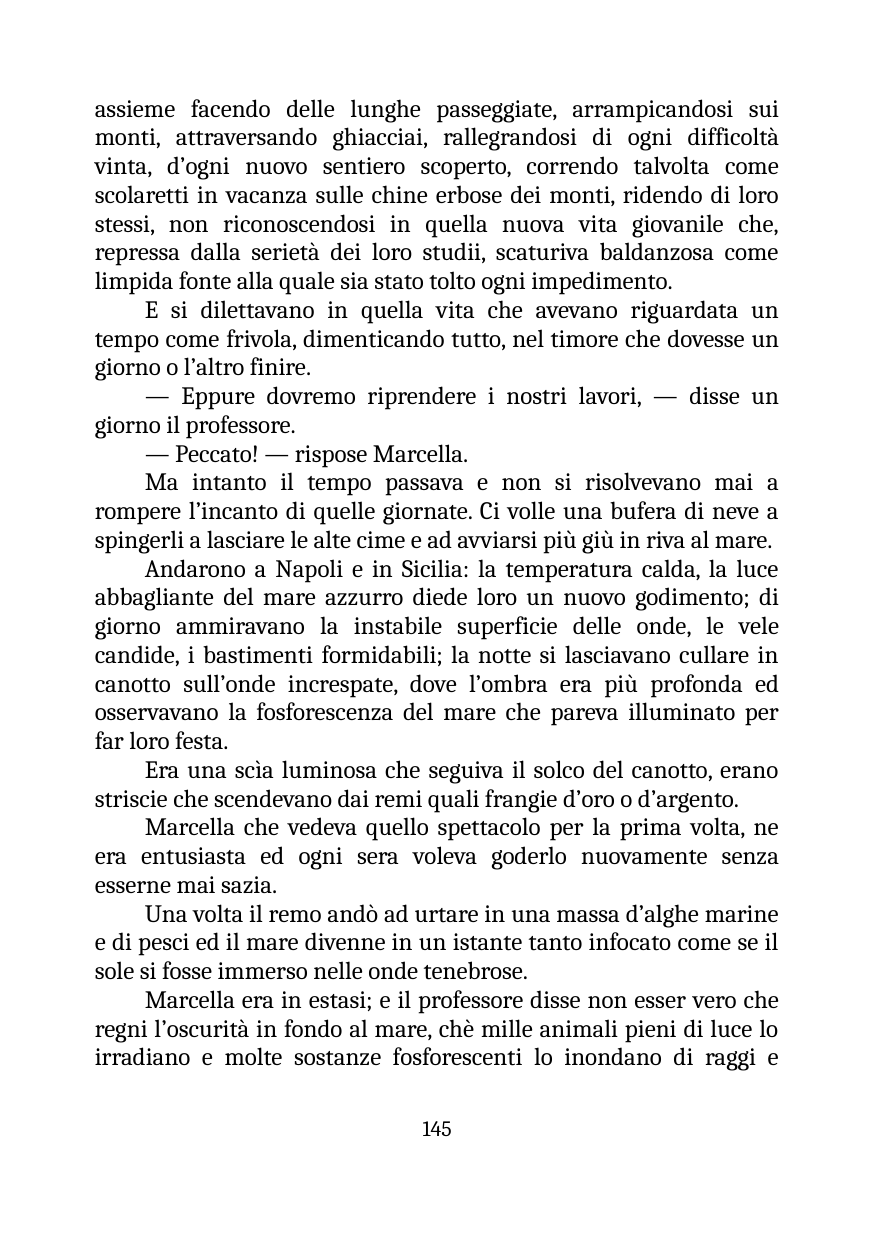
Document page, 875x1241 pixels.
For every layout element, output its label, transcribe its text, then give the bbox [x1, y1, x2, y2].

text Era una scìa luminosa che seguiva il solco del canotto, erano striscie che scendevano dai remi quali frangie d’oro o d’argento. [94, 756, 779, 813]
text Marcella che vedeva quello spettacolo per la prima volta, ne era entusiasta ed ogni sera voleva goderlo nuovamente senza esserne mai sazia. [94, 813, 779, 899]
text assieme facendo delle lunghe passeggiate, arrampicandosi sui monti, attraversando ghiacciai, rallegrandosi di ogni difficoltà vinta, d’ogni nuovo sentiero scoperto, correndo talvolta come scolaretti in vacanza sulle chine erbose dei monti, ridendo di loro stessi, non riconoscendosi in quella nuova vita giovanile che, repressa dalla serietà dei loro studii, scaturiva baldanzosa come limpida fonte alla quale sia stato tolto ogni impedimento. [94, 94, 779, 296]
text Andarono a Napoli e in Sicilia: la temperatura calda, la luce abbagliante del mare azzurro diede loro un nuovo godimento; di giorno ammiravano la instabile superficie delle onde, le vele candide, i bastimenti formidabili; la notte si lasciavano cullare in canotto sull’onde increspate, dove l’ombra era più profonda ed osservavano la fosforescenza del mare che pareva illuminato per far loro festa. [94, 554, 779, 756]
text — Peccato! — rispose Marcella. [94, 439, 779, 468]
text — Eppure dovremo riprendere i nostri lavori, — disse un giorno il professore. [94, 382, 779, 439]
text E si dilettavano in quella vita che avevano riguardata un tempo come frivola, dimenticando tutto, nel timore che dovesse un giorno o l’altro finire. [94, 296, 779, 382]
text Marcella era in estasi; e il professore disse non esser vero che regni l’oscurità in fondo al mare, chè mille animali pieni di luce lo irradiano e molte sostanze fosforescenti lo inondano di raggi e [94, 986, 779, 1072]
text Una volta il remo andò ad urtare in una massa d’alghe marine e di pesci ed il mare divenne in un istante tanto infocato come se il sole si fosse immerso nelle onde tenebrose. [94, 899, 779, 986]
text Ma intanto il tempo passava e non si risolvevano mai a rompere l’incanto di quelle giornate. Ci volle una bufera di neve a spingerli a lasciare le alte cime e ad avviarsi più giù in riva al mare. [94, 468, 779, 554]
